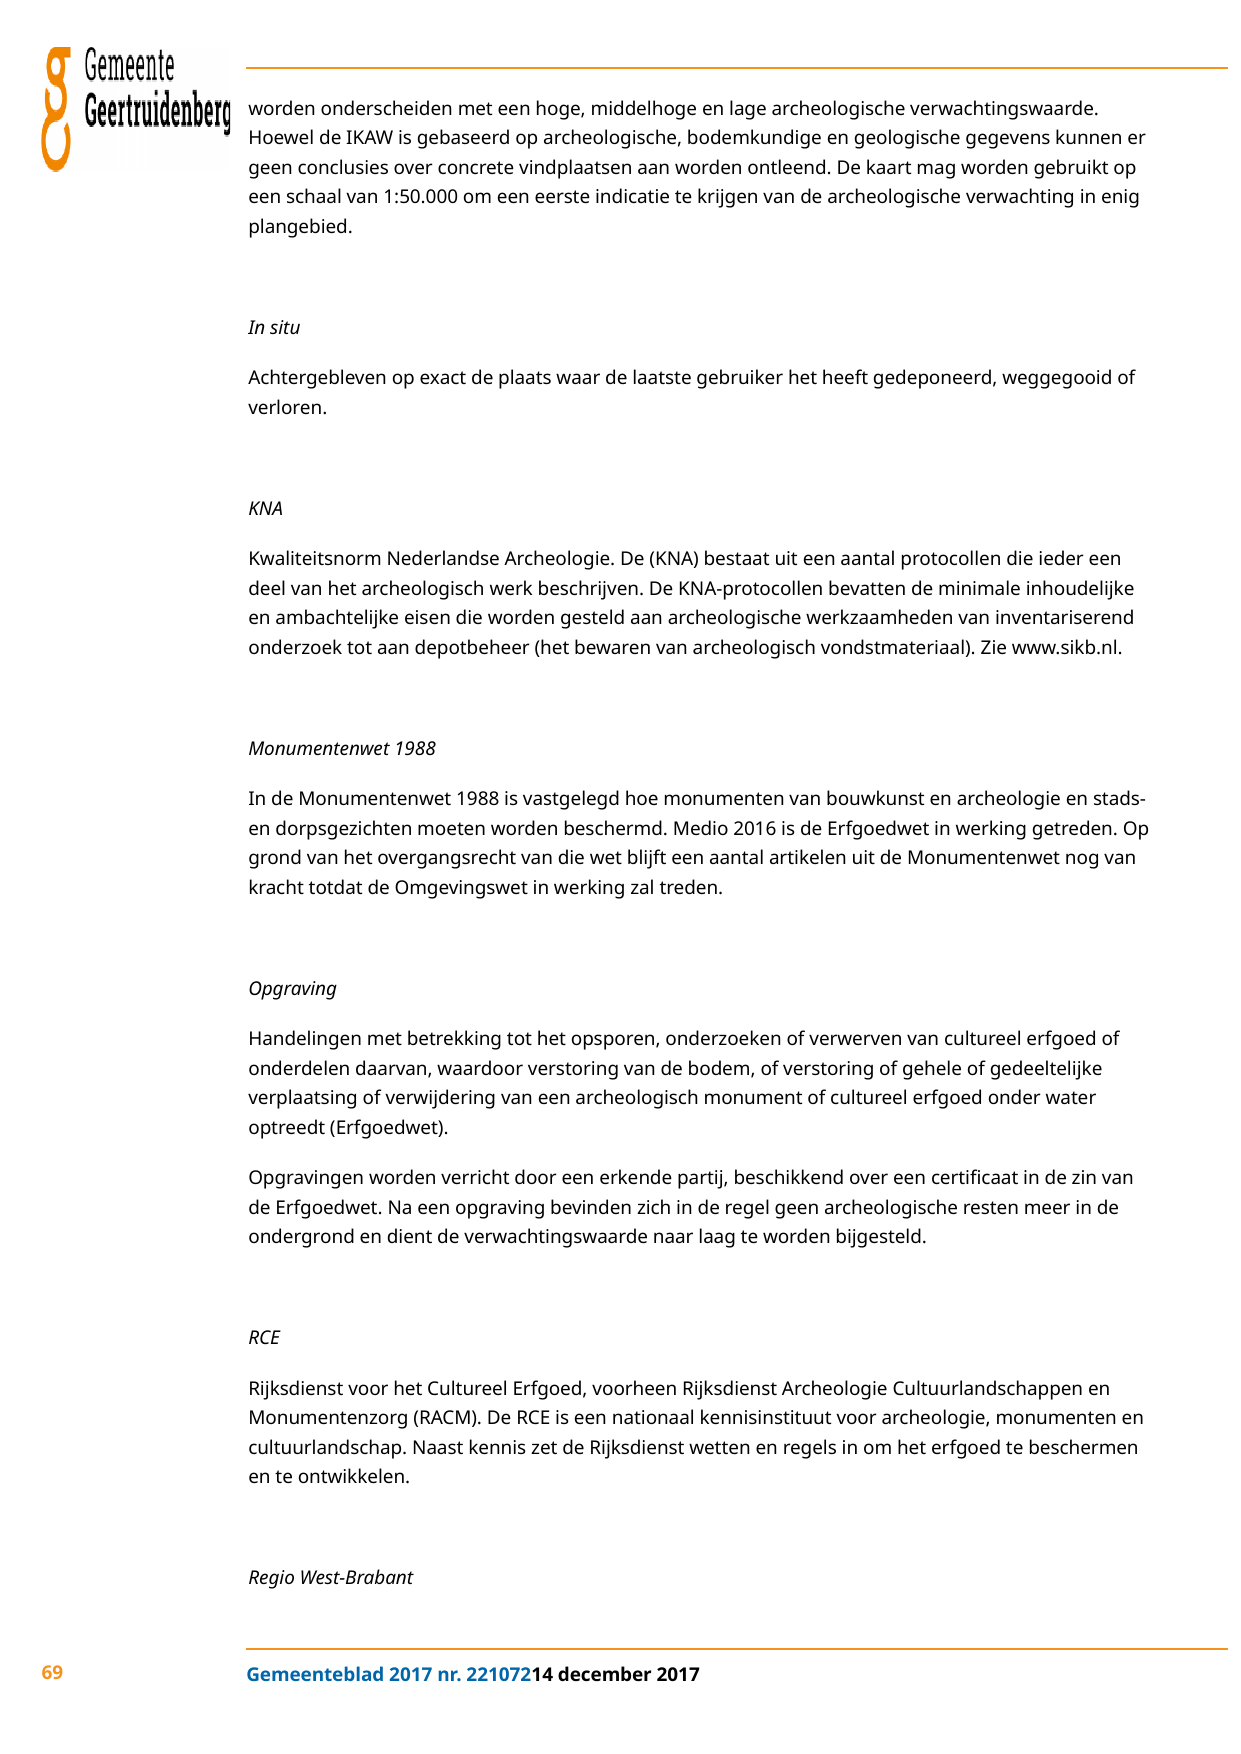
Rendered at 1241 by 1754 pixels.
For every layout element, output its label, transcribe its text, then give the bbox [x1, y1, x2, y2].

text worden onderscheiden met een hoge, middelhoge en lage archeologische verwachtingswaarde. Hoewel de IKAW is gebaseerd op archeologische, bodemkundige en geologische gegevens kunnen er geen conclusies over concrete vindplaatsen aan worden ontleend. De kaart mag worden gebruikt op een schaal van 1:50.000 om een eerste indicatie te krijgen van de archeologische verwachting in enig plangebied. [248, 95, 1152, 239]
text In situ [248, 314, 1152, 340]
text Opgraving [248, 975, 1152, 1001]
text RCE [248, 1324, 1152, 1350]
text Achtergebleven op exact de plaats waar de laatste gebruiker het heeft gedeponeerd, weggegooid of verloren. [248, 364, 1152, 420]
picture [41, 47, 231, 172]
text Regio West-Brabant [248, 1564, 1152, 1590]
text Kwaliteitsnorm Nederlandse Archeologie. De (KNA) bestaat uit een aantal protocollen die ieder een deel van het archeologisch werk beschrijven. De KNA-protocollen bevatten de minimale inhoudelijke en ambachtelijke eisen die worden gesteld aan archeologische werkzaamheden van inventariserend onderzoek tot aan depotbeheer (het bewaren van archeologisch vondstmateriaal). Zie www.sikb.nl. [248, 545, 1152, 660]
text Rijksdienst voor het Cultureel Erfgoed, voorheen Rijksdienst Archeologie Cultuurlandschappen en Monumentenzorg (RACM). De RCE is een nationaal kennisinstituut voor archeologie, monumenten en cultuurlandschap. Naast kennis zet de Rijksdienst wetten en regels in om het erfgoed te beschermen en te ontwikkelen. [248, 1375, 1152, 1489]
text Opgravingen worden verricht door een erkende partij, beschikkend over een certificaat in de zin van de Erfgoedwet. Na een opgraving bevinden zich in de regel geen archeologische resten meer in de ondergrond en dient de verwachtingswaarde naar laag te worden bijgesteld. [248, 1164, 1152, 1249]
text KNA [248, 495, 1152, 521]
text Monumentenwet 1988 [248, 735, 1152, 761]
text Handelingen met betrekking tot het opsporen, onderzoeken of verwerven van cultureel erfgoed of onderdelen daarvan, waardoor verstoring van de bodem, of verstoring of gehele of gedeeltelijke verplaatsing of verwijdering van een archeologisch monument of cultureel erfgoed onder water optreedt (Erfgoedwet). [248, 1025, 1152, 1140]
text In de Monumentenwet 1988 is vastgelegd hoe monumenten van bouwkunst en archeologie en stads- en dorpsgezichten moeten worden beschermd. Medio 2016 is de Erfgoedwet in werking getreden. Op grond van het overgangsrecht van die wet blijft een aantal artikelen uit de Monumentenwet nog van kracht totdat de Omgevingswet in werking zal treden. [248, 785, 1152, 900]
